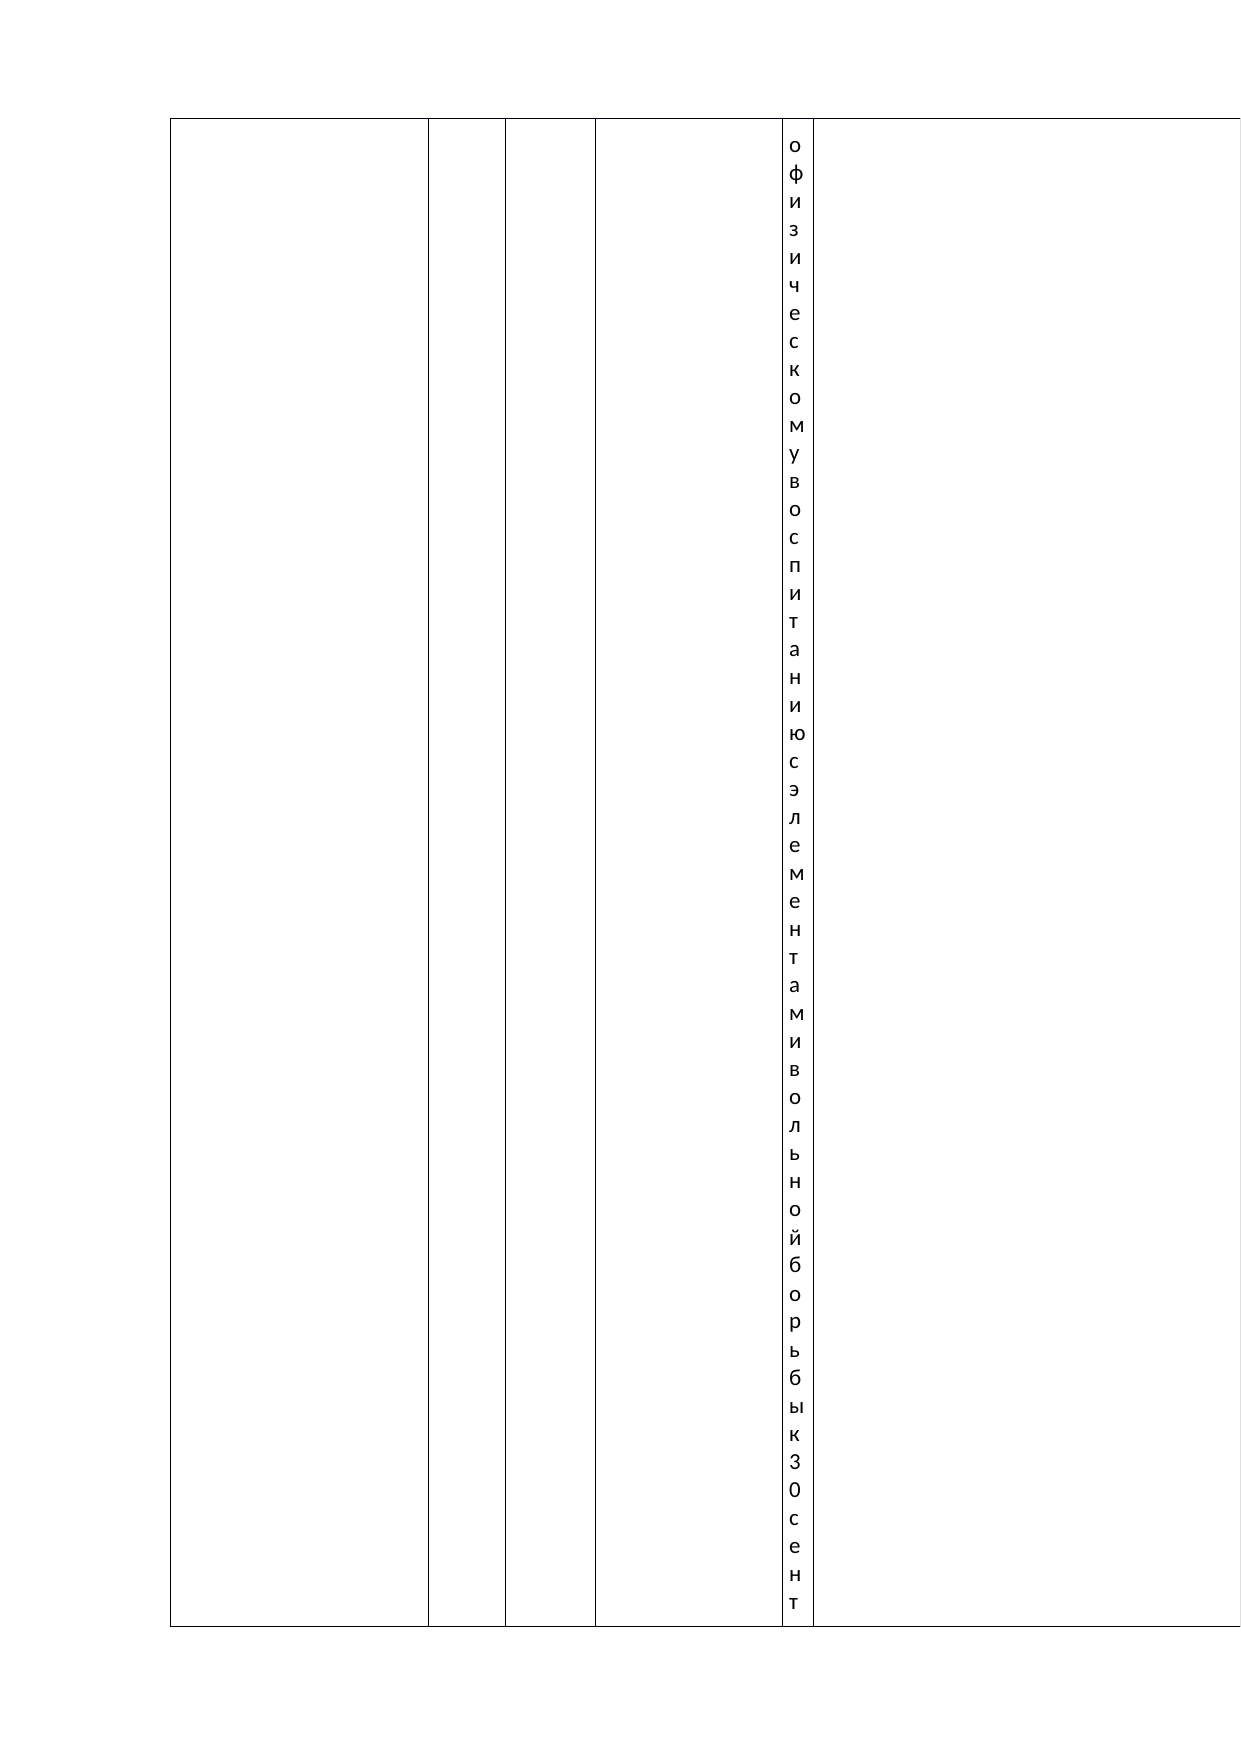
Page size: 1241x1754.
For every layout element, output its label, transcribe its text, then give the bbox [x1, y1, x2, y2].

table_cell [171, 119, 428, 1626]
table_cell [596, 119, 782, 1626]
table_cell [506, 119, 595, 1626]
table_cell о физическому воспитанию с элементами вольной борьбы к 30 сент [783, 119, 813, 1626]
table_cell [429, 119, 505, 1626]
table_cell [814, 119, 1240, 1626]
